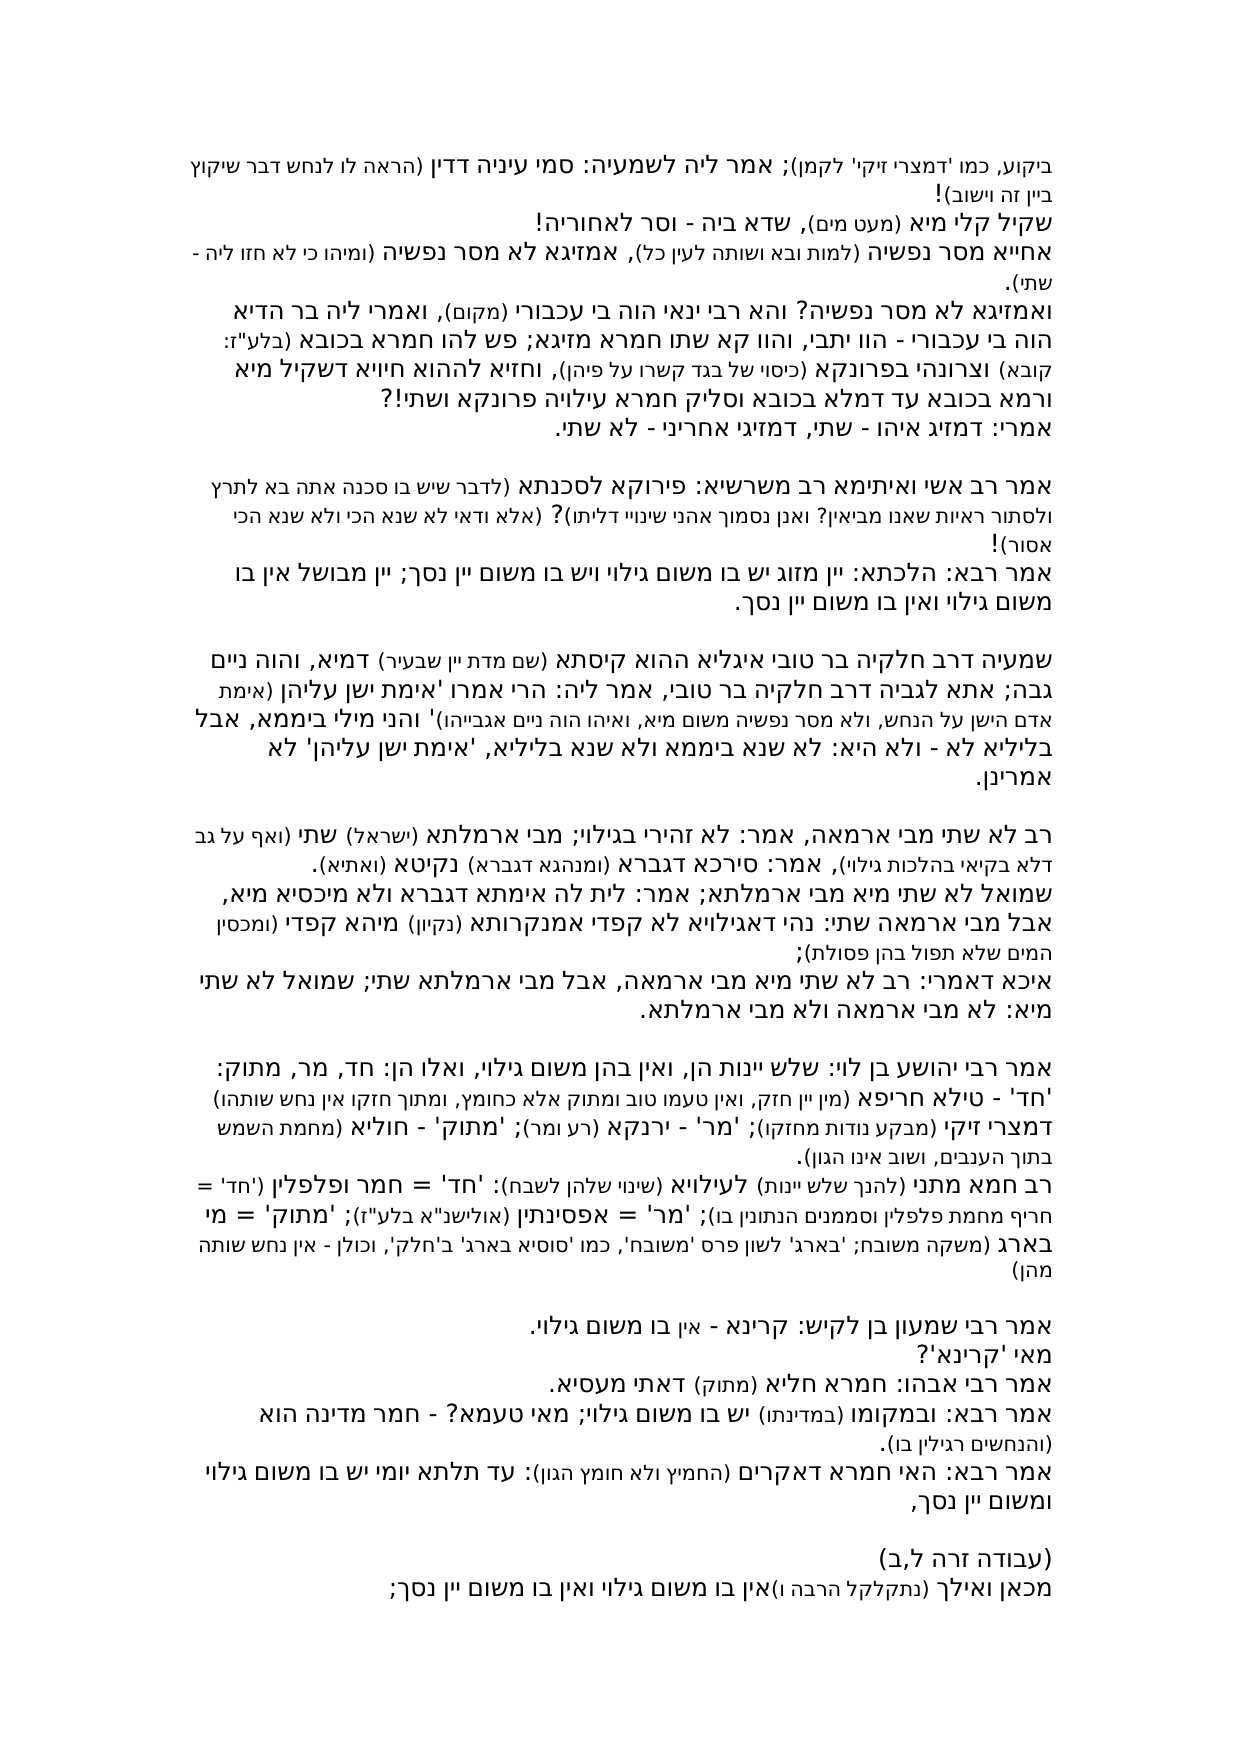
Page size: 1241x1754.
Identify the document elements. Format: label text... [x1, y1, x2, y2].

text אמר רבי יהושע בן לוי: שלש יינות הן, ואין בהן משום גילוי, ואלו הן: חד, מר, מתוק: 'חד' - טילא חריפא (מין יין חזק, ואין טעמו טוב ומתוק אלא כחומץ, ומתוך חזקו אין נחש שותהו) דמצרי זיקי (מבקע נודות מחזקו); 'מר' - ירנקא (רע ומר); 'מתוק' - חוליא (מחמת השמש בתוך הענבים, ושוב אינו הגון). [187, 1054, 1053, 1171]
text אמרי: דמזיג איהו - שתי, דמזיגי אחריני - לא שתי. [187, 413, 1053, 442]
text ביקוע, כמו 'דמצרי זיקי' לקמן); אמר ליה לשמעיה: סמי עיניה דדין (הראה לו לנחש דבר שיקוץ ביין זה וישוב)! [187, 150, 1053, 208]
text איכא דאמרי: רב לא שתי מיא מבי ארמאה, אבל מבי ארמלתא שתי; שמואל לא שתי מיא: לא מבי ארמאה ולא מבי ארמלתא. [187, 966, 1053, 1025]
text אמר רבא: ובמקומו (במדינתו) יש בו משום גילוי; מאי טעמא? - חמר מדינה הוא (והנחשים רגילין בו). [187, 1399, 1053, 1457]
text רב לא שתי מבי ארמאה, אמר: לא זהירי בגילוי; מבי ארמלתא (ישראל) שתי (ואף על גב דלא בקיאי בהלכות גילוי), אמר: סירכא דגברא (ומנהגא דגברא) נקיטא (ואתיא). [187, 820, 1053, 879]
text אמר רבי שמעון בן לקיש: קרינא - אין בו משום גילוי. [187, 1311, 1053, 1340]
text אמר רבי אבהו: חמרא חליא (מתוק) דאתי מעסיא. [187, 1369, 1053, 1399]
text שמעיה דרב חלקיה בר טובי איגליא ההוא קיסתא (שם מדת יין שבעיר) דמיא, והוה ניים גבה; אתא לגביה דרב חלקיה בר טובי, אמר ליה: הרי אמרו 'אימת ישן עליהן (אימת אדם הישן על הנחש, ולא מסר נפשיה משום מיא, ואיהו הוה ניים אגבייהו)' והני מילי ביממא, אבל בליליא לא - ולא היא: לא שנא ביממא ולא שנא בליליא, 'אימת ישן עליהן' לא אמרינן. [187, 646, 1053, 792]
text אמר רב אשי ואיתימא רב משרשיא: פירוקא לסכנתא (לדבר שיש בו סכנה אתה בא לתרץ ולסתור ראיות שאנו מביאין? ואנן נסמוך אהני שינויי דליתו)? (אלא ודאי לא שנא הכי ולא שנא הכי אסור)! [187, 471, 1053, 558]
text אמר רבא: האי חמרא דאקרים (החמיץ ולא חומץ הגון): עד תלתא יומי יש בו משום גילוי ומשום יין נסך, [187, 1457, 1053, 1516]
text שקיל קלי מיא (מעט מים), שדא ביה - וסר לאחוריה! [187, 208, 1053, 238]
text ואמזיגא לא מסר נפשיה? והא רבי ינאי הוה בי עכבורי (מקום), ואמרי ליה בר הדיא הוה בי עכבורי - הוו יתבי, והוו קא שתו חמרא מזיגא; פש להו חמרא בכובא (בלע"ז: קובא) וצרונהי בפרונקא (כיסוי של בגד קשרו על פיהן), וחזיא לההוא חיויא דשקיל מיא ורמא בכובא עד דמלא בכובא וסליק חמרא עילויה פרונקא ושתי!? [187, 296, 1053, 413]
text שמואל לא שתי מיא מבי ארמלתא; אמר: לית לה אימתא דגברא ולא מיכסיא מיא, אבל מבי ארמאה שתי: נהי דאגילויא לא קפדי אמנקרותא (נקיון) מיהא קפדי (ומכסין המים שלא תפול בהן פסולת); [187, 879, 1053, 966]
text (עבודה זרה ל,ב) [187, 1544, 1053, 1573]
text מאי 'קרינא'? [187, 1340, 1053, 1369]
text רב חמא מתני (להנך שלש יינות) לעילויא (שינוי שלהן לשבח): 'חד' = חמר ופלפלין ('חד' = חריף מחמת פלפלין וסממנים הנתונין בו); 'מר' = אפסינתין (אולישנ"א בלע"ז); 'מתוק' = מי בארג (משקה משובח; 'בארג' לשון פרס 'משובח', כמו 'סוסיא בארג' ב'חלק', וכולן - אין נחש שותה מהן) [187, 1171, 1053, 1282]
text אמר רבא: הלכתא: יין מזוג יש בו משום גילוי ויש בו משום יין נסך; יין מבושל אין בו משום גילוי ואין בו משום יין נסך. [187, 558, 1053, 617]
text אחייא מסר נפשיה (למות ובא ושותה לעין כל), אמזיגא לא מסר נפשיה (ומיהו כי לא חזו ליה - שתי). [187, 238, 1053, 296]
text מכאן ואילך (נתקלקל הרבה ו)אין בו משום גילוי ואין בו משום יין נסך; [187, 1573, 1053, 1603]
